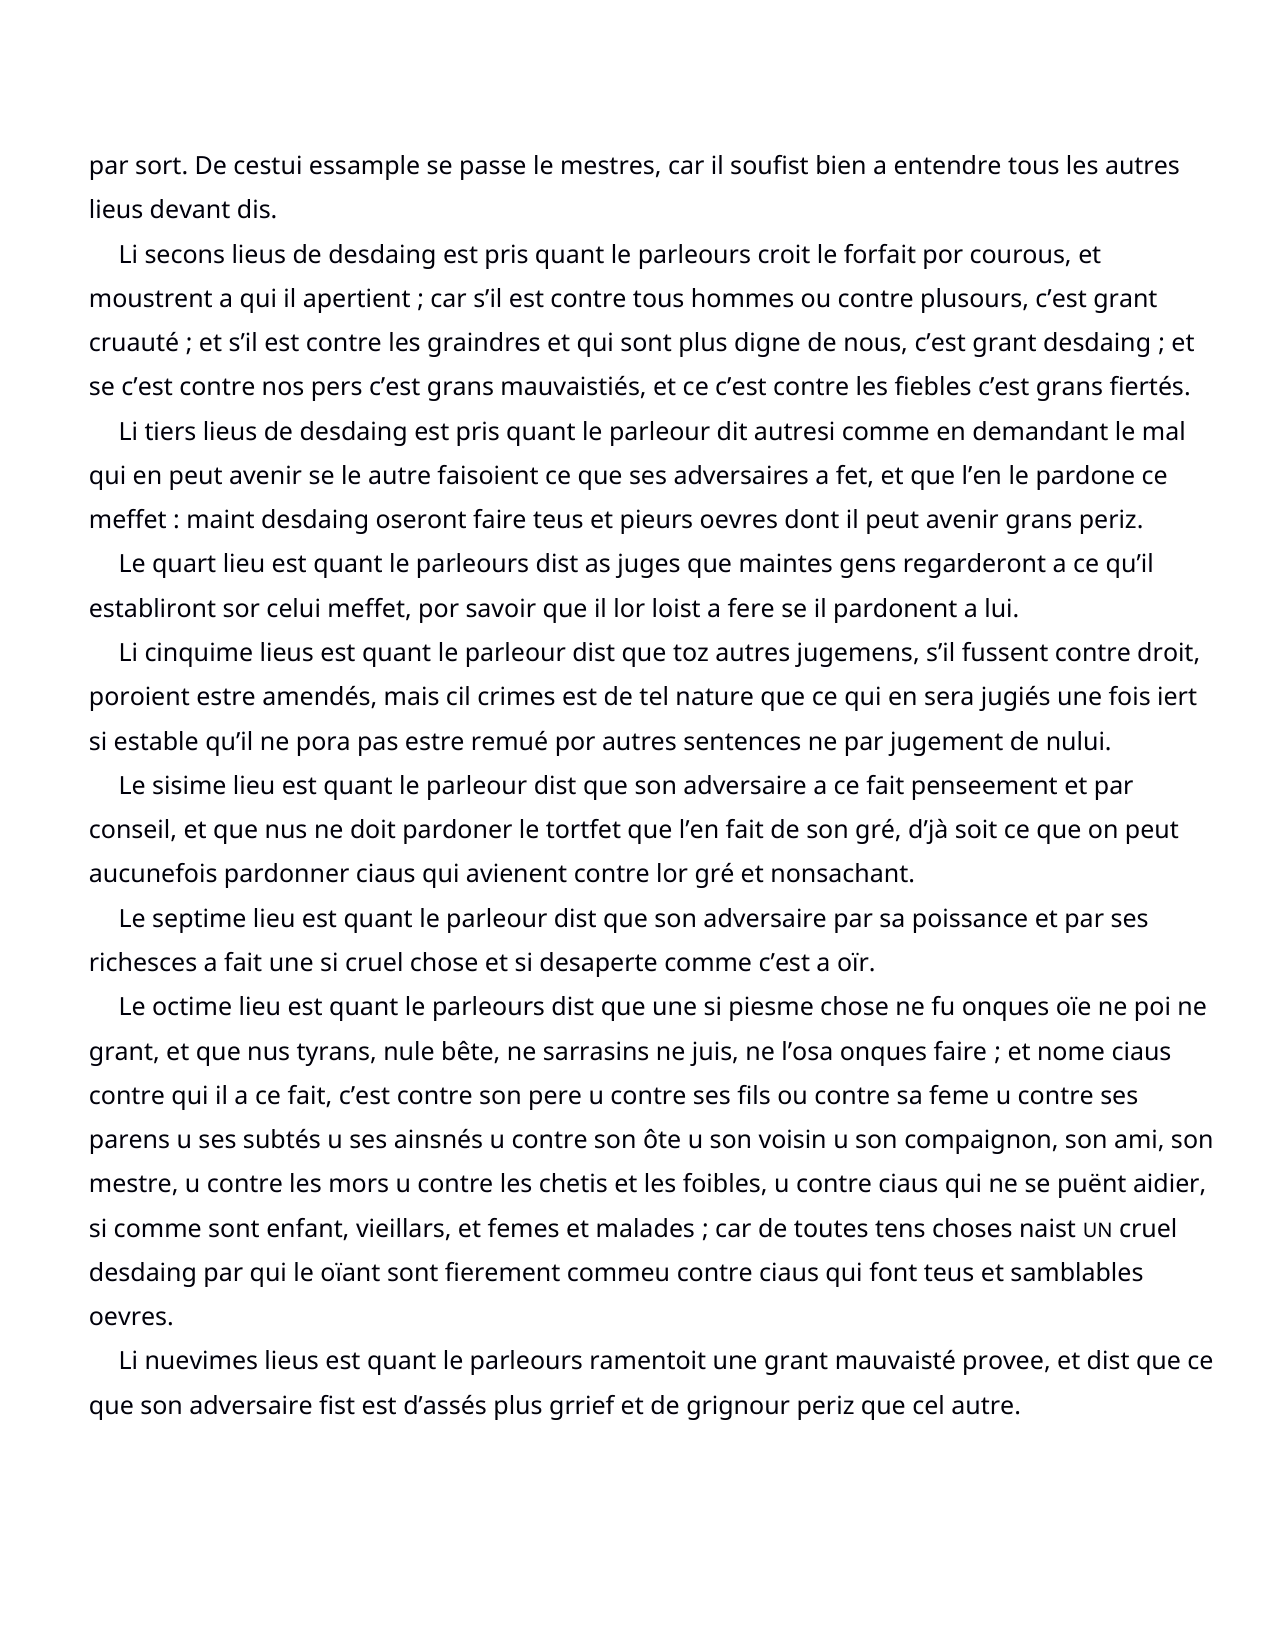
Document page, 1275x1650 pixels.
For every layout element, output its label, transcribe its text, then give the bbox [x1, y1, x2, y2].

text par sort. De cestui essample se passe le mestres, car il soufist bien a entendre tous les autres lieus devant dis. [89, 148, 1216, 226]
text Le octime lieu est quant le parleours dist que une si piesme chose ne fu onques oïe ne poi ne grant, et que nus tyrans, nule bête, ne sarrasins ne juis, ne l’osa onques faire ; et nome ciaus contre qui il a ce fait, c’est contre son pere u contre ses fils ou contre sa feme u contre ses parens u ses subtés u ses ainsnés u contre son ôte u son voisin u son compaignon, son ami, son mestre, u contre les mors u contre les chetis et les foibles, u contre ciaus qui ne se puënt aidier, si comme sont enfant, vieillars, et femes et malades ; car de toutes tens choses naist un cruel desdaing par qui le oïant sont fierement commeu contre ciaus qui font teus et samblables oevres. [89, 989, 1216, 1333]
text Li cinquime lieus est quant le parleour dist que toz autres jugemens, s’il fussent contre droit, poroient estre amendés, mais cil crimes est de tel nature que ce qui en sera jugiés une fois iert si estable qu’il ne pora pas estre remué por autres sentences ne par jugement de nului. [89, 635, 1216, 757]
text Le sisime lieu est quant le parleour dist que son adversaire a ce fait penseement et par conseil, et que nus ne doit pardoner le tortfet que l’en fait de son gré, d’jà soit ce que on peut aucunefois pardonner ciaus qui avienent contre lor gré et nonsachant. [89, 767, 1216, 890]
text Li tiers lieus de desdaing est pris quant le parleour dit autresi comme en demandant le mal qui en peut avenir se le autre faisoient ce que ses adversaires a fet, et que l’en le pardone ce meffet : maint desdaing oseront faire teus et pieurs oevres dont il peut avenir grans periz. [89, 413, 1216, 536]
text Le quart lieu est quant le parleours dist as juges que maintes gens regarderont a ce qu’il establiront sor celui meffet, por savoir que il lor loist a fere se il pardonent a lui. [89, 546, 1216, 624]
text Le septime lieu est quant le parleour dist que son adversaire par sa poissance et par ses richesces a fait une si cruel chose et si desaperte comme c’est a oïr. [89, 900, 1216, 979]
text Li secons lieus de desdaing est pris quant le parleours croit le forfait por courous, et moustrent a qui il apertient ; car s’il est contre tous hommes ou contre plusours, c’est grant cruauté ; et s’il est contre les graindres et qui sont plus digne de nous, c’est grant desdaing ; et se c’est contre nos pers c’est grans mauvaistiés, et ce c’est contre les fiebles c’est grans fiertés. [89, 236, 1216, 403]
text Li nuevimes lieus est quant le parleours ramentoit une grant mauvaisté provee, et dist que ce que son adversaire fist est d’assés plus grrief et de grignour periz que cel autre. [89, 1343, 1216, 1421]
